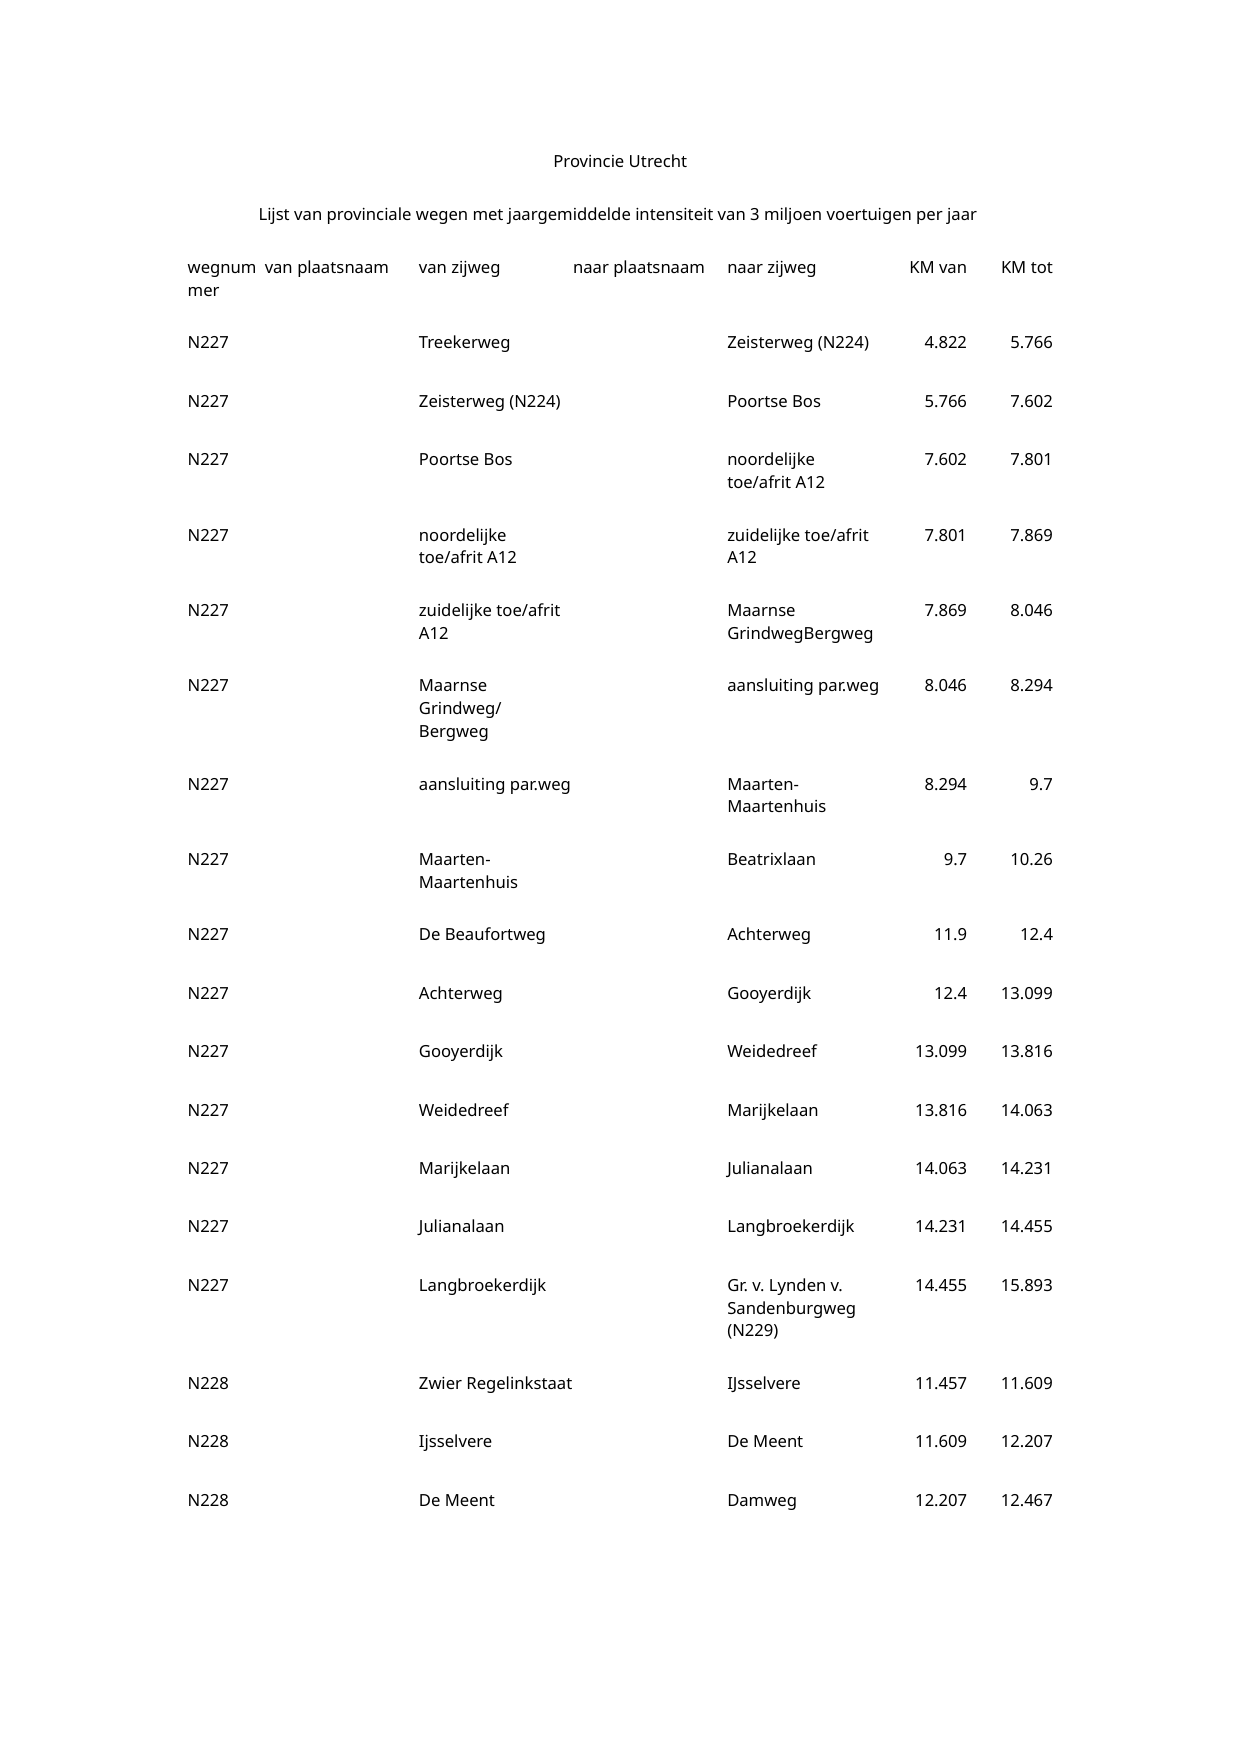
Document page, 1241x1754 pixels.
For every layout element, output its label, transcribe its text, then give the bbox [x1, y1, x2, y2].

table_cell 7.602 [967, 389, 1053, 448]
table_cell N227 [188, 981, 264, 1040]
table_cell [573, 599, 727, 674]
table_cell noordelijke toe/afrit A12 [419, 523, 573, 598]
table_cell 8.046 [881, 674, 967, 772]
table_cell aansluiting par.weg [419, 772, 573, 847]
table_cell N227 [188, 1157, 264, 1215]
table_cell [573, 448, 727, 523]
table_cell [265, 674, 419, 772]
table_cell naar zijweg [727, 255, 881, 331]
table_cell Maarten-Maartenhuis [419, 848, 573, 923]
table_cell zuidelijke toe/afrit A12 [419, 599, 573, 674]
table_cell N228 [188, 1372, 264, 1430]
table_cell 14.455 [881, 1274, 967, 1372]
table_cell [573, 981, 727, 1040]
table_cell N227 [188, 1040, 264, 1098]
table_cell 11.9 [881, 923, 967, 981]
table_cell [573, 674, 727, 772]
table_cell N228 [188, 1430, 264, 1488]
table_cell noordelijke toe/afrit A12 [727, 448, 881, 523]
table_cell IJsselvere [727, 1372, 881, 1430]
table_cell N227 [188, 599, 264, 674]
table_cell 12.207 [967, 1430, 1053, 1488]
table_cell [265, 599, 419, 674]
table_cell Marijkelaan [419, 1157, 573, 1215]
table_cell [265, 1489, 419, 1547]
table_cell 7.869 [967, 523, 1053, 598]
table_cell Langbroekerdijk [727, 1215, 881, 1273]
table_cell Achterweg [419, 981, 573, 1040]
table_cell [265, 1215, 419, 1273]
table_cell N227 [188, 848, 264, 923]
table_cell 9.7 [881, 848, 967, 923]
table_cell Poortse Bos [419, 448, 573, 523]
table_cell [265, 1430, 419, 1488]
table_cell De Meent [727, 1430, 881, 1488]
table_cell N227 [188, 1274, 264, 1372]
table_cell [573, 1040, 727, 1098]
table_cell [265, 1098, 419, 1157]
table_cell [573, 1489, 727, 1547]
table_cell 12.4 [967, 923, 1053, 981]
table_cell [573, 1157, 727, 1215]
table_cell Zwier Regelinkstaat [419, 1372, 573, 1430]
table_cell 14.231 [881, 1215, 967, 1273]
table_cell [265, 1040, 419, 1098]
table_cell 8.294 [881, 772, 967, 847]
table_cell aansluiting par.weg [727, 674, 881, 772]
table_cell N227 [188, 448, 264, 523]
table_cell Weidedreef [727, 1040, 881, 1098]
table_cell 8.294 [967, 674, 1053, 772]
table_cell 14.455 [967, 1215, 1053, 1273]
table_cell 14.063 [881, 1157, 967, 1215]
table_cell [265, 848, 419, 923]
table_cell N227 [188, 523, 264, 598]
table_cell 14.063 [967, 1098, 1053, 1157]
table_cell [573, 1430, 727, 1488]
table_cell van zijweg [419, 255, 573, 331]
table_cell [573, 523, 727, 598]
table_cell De Beaufortweg [419, 923, 573, 981]
table_cell Julianalaan [727, 1157, 881, 1215]
table_cell Gr. v. Lynden v. Sandenburgweg (N229) [727, 1274, 881, 1372]
table_cell [265, 1372, 419, 1430]
table_cell [573, 1215, 727, 1273]
table_cell Marijkelaan [727, 1098, 881, 1157]
table_cell van plaatsnaam [265, 255, 419, 331]
table_cell Poortse Bos [727, 389, 881, 448]
table_cell [265, 448, 419, 523]
table_cell Maarnse GrindwegBergweg [727, 599, 881, 674]
table_cell 12.4 [881, 981, 967, 1040]
table_cell [573, 772, 727, 847]
table_cell 7.801 [881, 523, 967, 598]
table_cell Zeisterweg (N224) [419, 389, 573, 448]
table_cell naar plaatsnaam [573, 255, 727, 331]
table_cell 14.231 [967, 1157, 1053, 1215]
table_cell De Meent [419, 1489, 573, 1547]
table_cell [265, 772, 419, 847]
table_cell 13.816 [967, 1040, 1053, 1098]
table_cell 11.609 [967, 1372, 1053, 1430]
table_cell 7.869 [881, 599, 967, 674]
table_cell Treekerweg [419, 331, 573, 389]
table_cell N228 [188, 1489, 264, 1547]
table_cell 5.766 [881, 389, 967, 448]
table_cell [265, 1274, 419, 1372]
table_cell 13.099 [881, 1040, 967, 1098]
table_cell 5.766 [967, 331, 1053, 389]
table_cell 13.099 [967, 981, 1053, 1040]
table_cell [265, 523, 419, 598]
table_cell KM tot [967, 255, 1053, 331]
table_cell N227 [188, 1215, 264, 1273]
table_cell Beatrixlaan [727, 848, 881, 923]
table_cell 7.801 [967, 448, 1053, 523]
table_cell 7.602 [881, 448, 967, 523]
table_cell [573, 923, 727, 981]
table_cell 4.822 [881, 331, 967, 389]
table_cell Lijst van provinciale wegen met jaargemiddelde intensiteit van 3 miljoen voertuigen per jaar [188, 203, 1053, 255]
table_cell Julianalaan [419, 1215, 573, 1273]
table_cell Weidedreef [419, 1098, 573, 1157]
table_cell [265, 389, 419, 448]
table_cell Achterweg [727, 923, 881, 981]
table_cell [573, 389, 727, 448]
table_cell [573, 1098, 727, 1157]
table_cell [573, 331, 727, 389]
table_cell [265, 331, 419, 389]
table_cell N227 [188, 674, 264, 772]
table_cell [573, 1372, 727, 1430]
table_cell N227 [188, 389, 264, 448]
table_cell Gooyerdijk [419, 1040, 573, 1098]
table_cell KM van [881, 255, 967, 331]
table_cell [573, 848, 727, 923]
table_cell N227 [188, 772, 264, 847]
table_header Provincie Utrecht [188, 150, 1053, 203]
table_cell wegnummer [188, 255, 264, 331]
table_cell [265, 923, 419, 981]
table_cell Ijsselvere [419, 1430, 573, 1488]
table_cell N227 [188, 331, 264, 389]
table_cell 8.046 [967, 599, 1053, 674]
table_cell N227 [188, 923, 264, 981]
table_cell 11.609 [881, 1430, 967, 1488]
table_cell Maarnse Grindweg/ Bergweg [419, 674, 573, 772]
table_cell 15.893 [967, 1274, 1053, 1372]
table_cell 12.207 [881, 1489, 967, 1547]
table_cell N227 [188, 1098, 264, 1157]
table_cell 9.7 [967, 772, 1053, 847]
table_cell [265, 1157, 419, 1215]
table_cell Maarten-Maartenhuis [727, 772, 881, 847]
table_cell 10.26 [967, 848, 1053, 923]
table_cell 11.457 [881, 1372, 967, 1430]
table_cell Damweg [727, 1489, 881, 1547]
table_cell [573, 1274, 727, 1372]
table_cell 12.467 [967, 1489, 1053, 1547]
table_cell Gooyerdijk [727, 981, 881, 1040]
table_cell Zeisterweg (N224) [727, 331, 881, 389]
table_cell Langbroekerdijk [419, 1274, 573, 1372]
table_cell zuidelijke toe/afrit A12 [727, 523, 881, 598]
table_cell 13.816 [881, 1098, 967, 1157]
table_cell [265, 981, 419, 1040]
